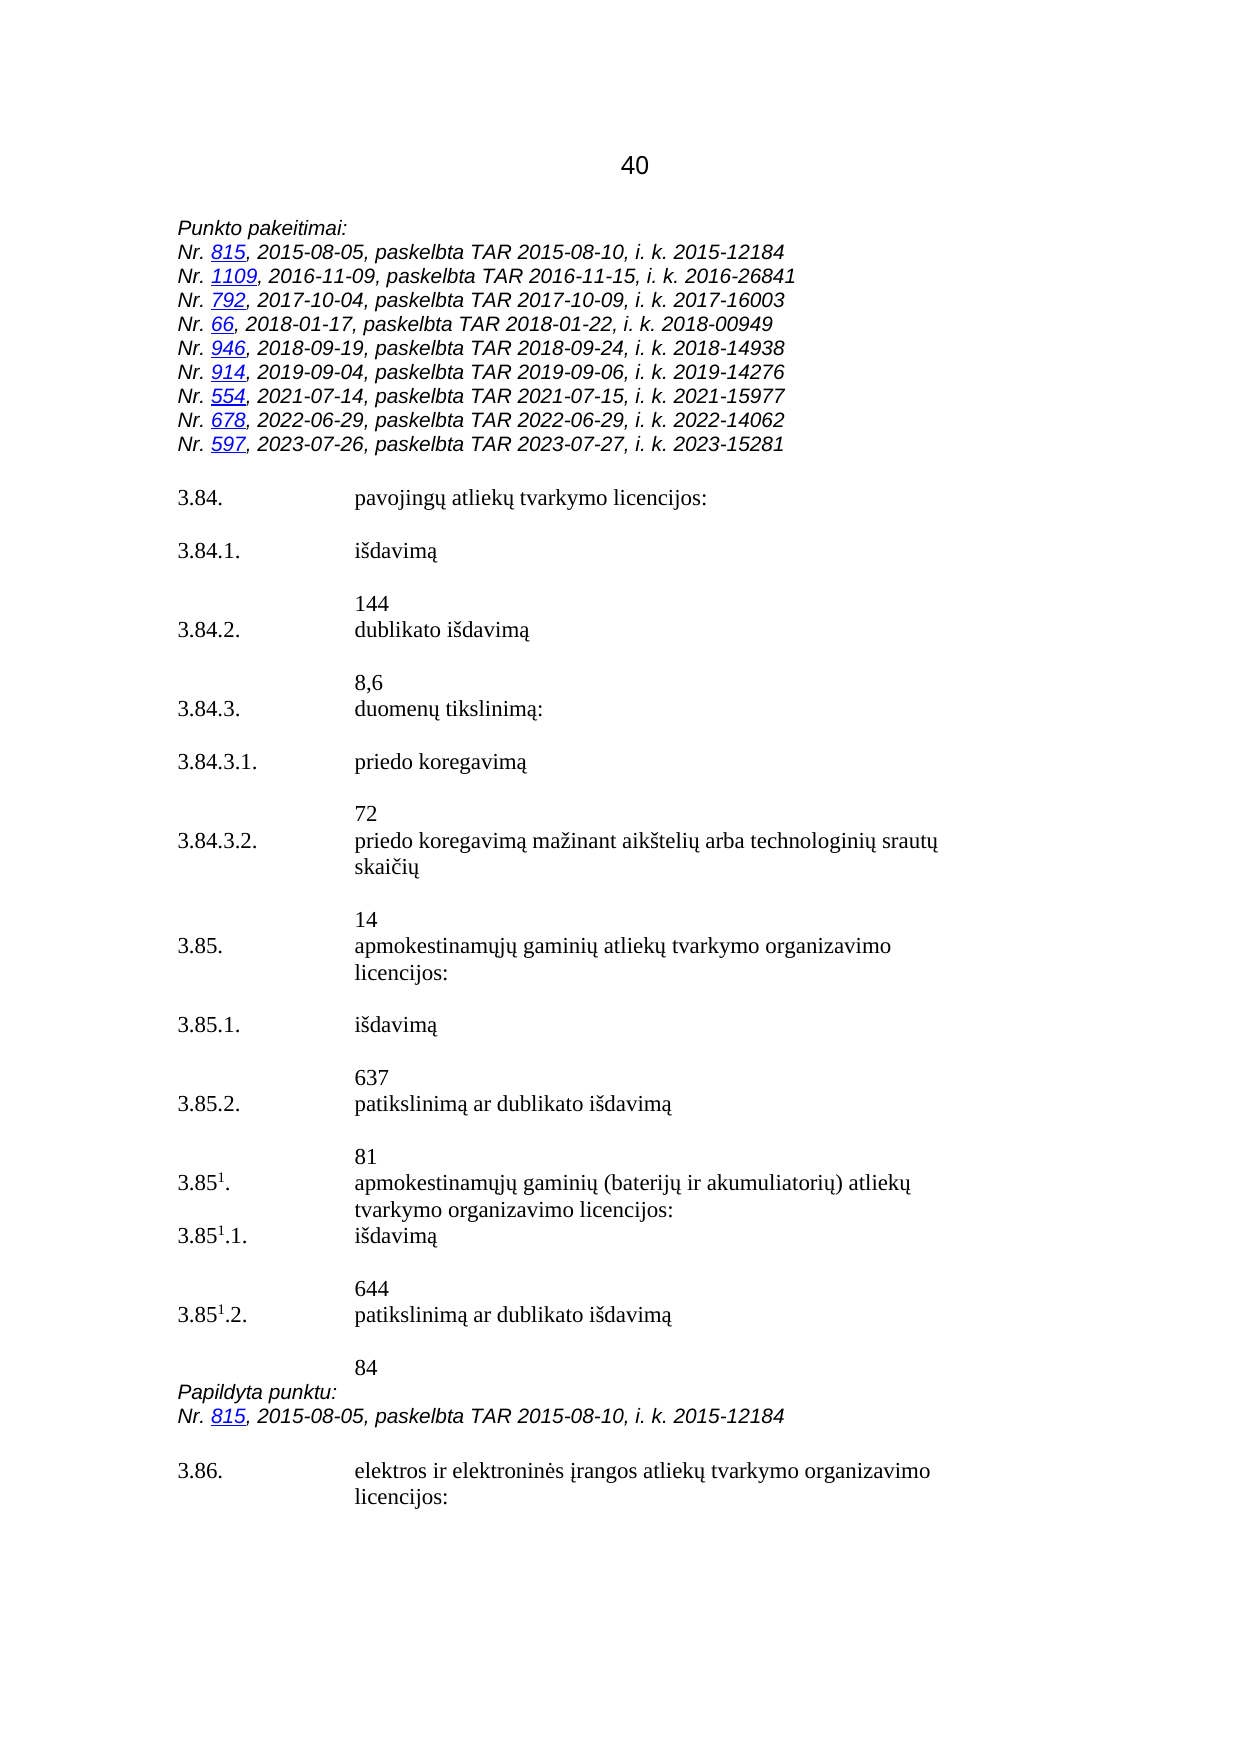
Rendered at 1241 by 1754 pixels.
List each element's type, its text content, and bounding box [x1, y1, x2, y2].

text 3.84.3. duomenų tikslinimą: [177, 695, 945, 748]
text Nr. 1109, 2016-11-09, paskelbta TAR 2016-11-15, i. k. 2016-26841 [177, 264, 1092, 288]
text 3.85.2. patikslinimą ar dublikato išdavimą 81 [177, 1090, 945, 1169]
text 3.84.1. išdavimą 144 [177, 537, 945, 616]
text Nr. 554, 2021-07-14, paskelbta TAR 2021-07-15, i. k. 2021-15977 [177, 383, 1092, 407]
text 3.84. pavojingų atliekų tvarkymo licencijos: [177, 484, 945, 537]
text 3.851. apmokestinamųjų gaminių (baterijų ir akumuliatorių) atliekų [177, 1169, 945, 1196]
text Nr. 678, 2022-06-29, paskelbta TAR 2022-06-29, i. k. 2022-14062 [177, 407, 1092, 431]
text Papildyta punktu: [177, 1380, 1092, 1404]
text 3.86. elektros ir elektroninės įrangos atliekų tvarkymo organizavimo [177, 1457, 945, 1483]
text 3.84.3.2. priedo koregavimą mažinant aikštelių arba technologinių srautų [177, 827, 945, 853]
text 3.85.1. išdavimą 637 [177, 1011, 945, 1090]
text Nr. 815, 2015-08-05, paskelbta TAR 2015-08-10, i. k. 2015-12184 [177, 1404, 1092, 1428]
text Nr. 792, 2017-10-04, paskelbta TAR 2017-10-09, i. k. 2017-16003 [177, 288, 1092, 312]
text tvarkymo organizavimo licencijos: [354, 1196, 945, 1222]
text 3.851.2. patikslinimą ar dublikato išdavimą 84 [177, 1301, 945, 1380]
text licencijos: [354, 1483, 945, 1536]
text 3.84.2. dublikato išdavimą 8,6 [177, 616, 945, 695]
text Nr. 914, 2019-09-04, paskelbta TAR 2019-09-06, i. k. 2019-14276 [177, 359, 1092, 383]
text 3.84.3.1. priedo koregavimą 72 [177, 748, 945, 827]
text 3.85. apmokestinamųjų gaminių atliekų tvarkymo organizavimo [177, 932, 945, 958]
text Nr. 66, 2018-01-17, paskelbta TAR 2018-01-22, i. k. 2018-00949 [177, 312, 1092, 336]
text Punkto pakeitimai: [177, 216, 1092, 240]
text Nr. 815, 2015-08-05, paskelbta TAR 2015-08-10, i. k. 2015-12184 [177, 240, 1092, 264]
text skaičių 14 [354, 853, 945, 932]
text 3.851.1. išdavimą 644 [177, 1222, 945, 1301]
text Nr. 946, 2018-09-19, paskelbta TAR 2018-09-24, i. k. 2018-14938 [177, 336, 1092, 359]
text licencijos: [354, 958, 945, 1011]
text Nr. 597, 2023-07-26, paskelbta TAR 2023-07-27, i. k. 2023-15281 [177, 431, 1092, 455]
